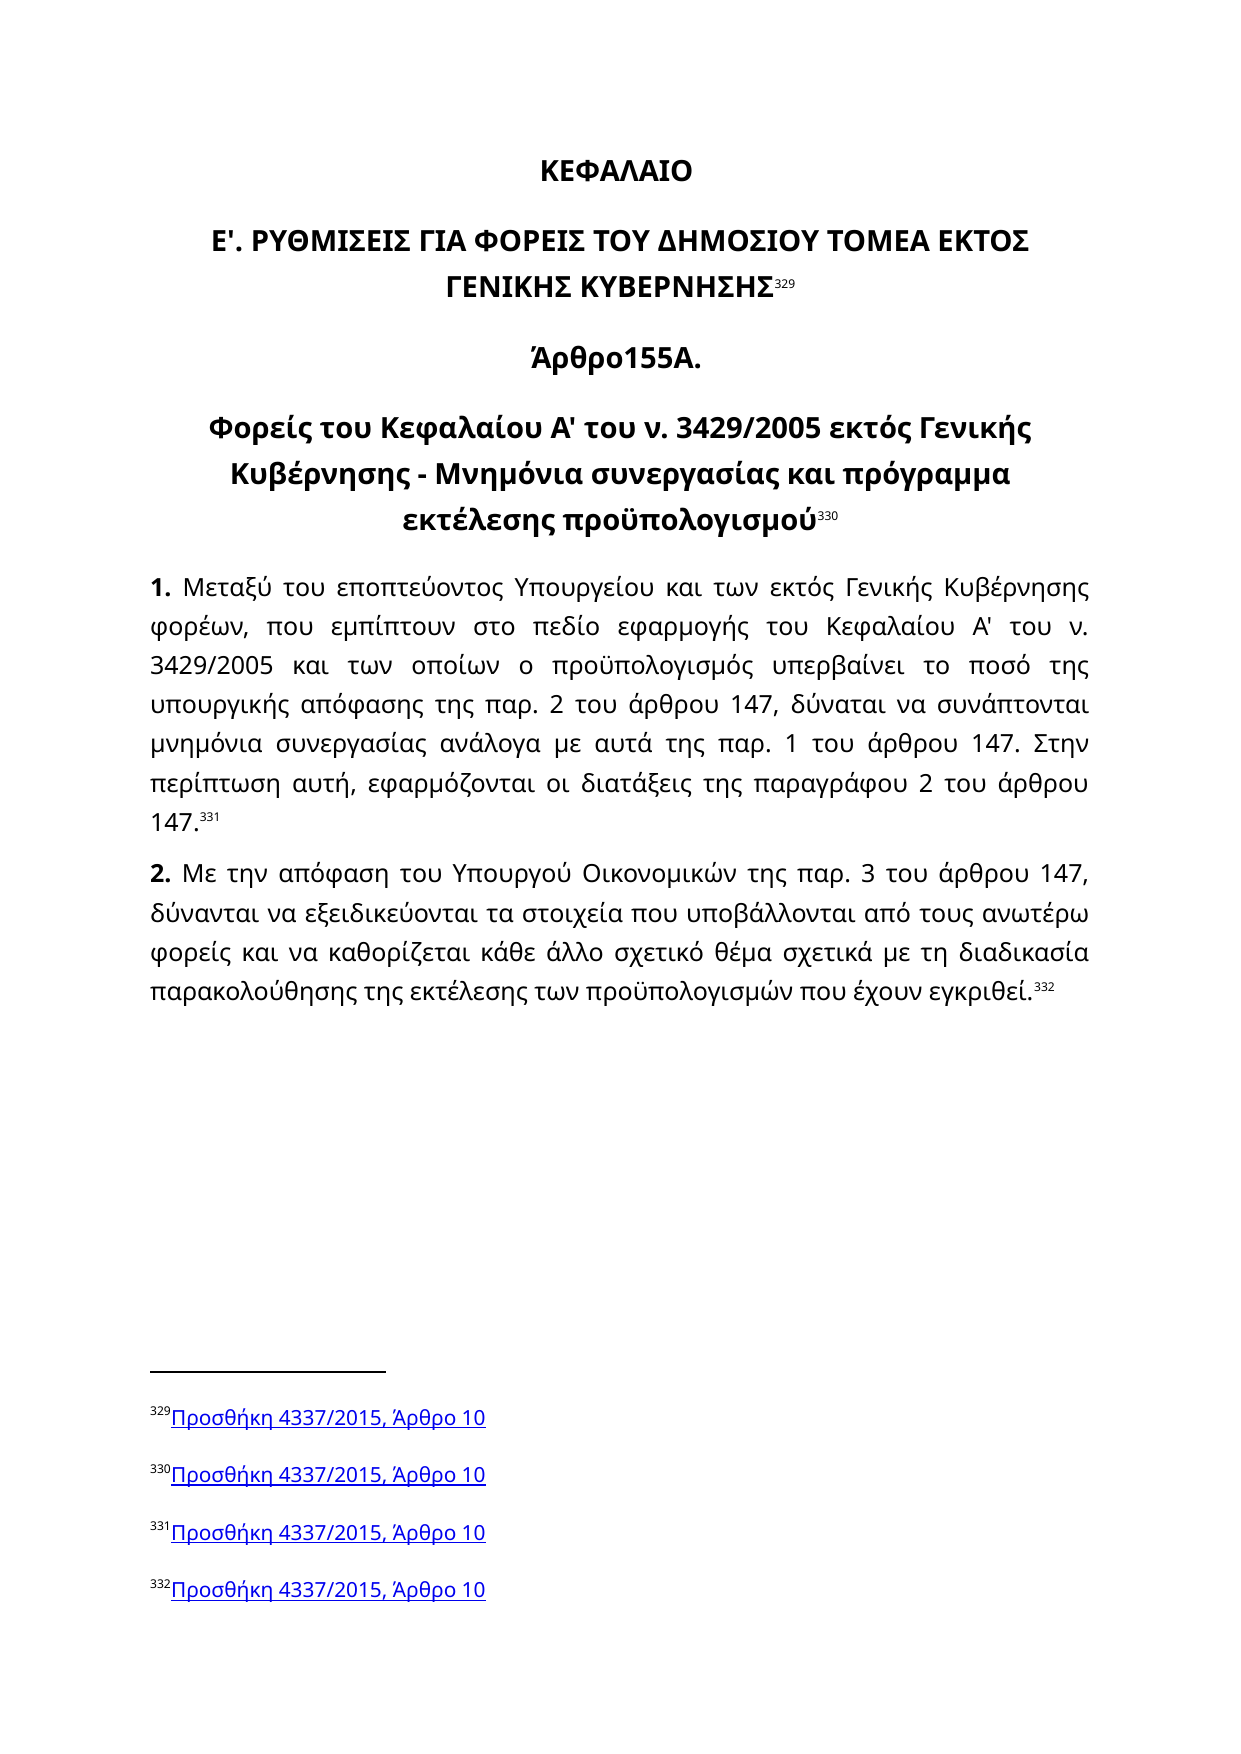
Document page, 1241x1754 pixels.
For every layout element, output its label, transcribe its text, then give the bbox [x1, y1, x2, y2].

subtitle ΚΕΦΑΛΑΙΟ [150, 150, 1090, 190]
text 2. Με την απόφαση του Υπουργού Οικονομικών της παρ. 3 του άρθρου 147, δύνανται να εξειδικεύονται τα στοιχεία που υποβάλλονται από τους ανωτέρω φορείς και να καθορίζεται κάθε άλλο σχετικό θέμα σχετικά με τη διαδικασία παρακολούθησης της εκτέλεσης των προϋπολογισμών που έχουν εγκριθεί. [150, 856, 1090, 1008]
text Προσθήκη 4337/2015, Άρθρο 10 [150, 1403, 1090, 1431]
subtitle Άρθρο155Α. [150, 337, 1090, 377]
subtitle Ε'. ΡΥΘΜΙΣΕΙΣ ΓΙΑ ΦΟΡΕΙΣ ΤΟΥ ΔΗΜΟΣΙΟΥ ΤΟΜΕΑ ΕΚΤΟΣ ΓΕΝΙΚΗΣ ΚΥΒΕΡΝΗΣΗΣ [150, 221, 1090, 306]
text Προσθήκη 4337/2015, Άρθρο 10 [150, 1460, 1090, 1489]
text 1. Μεταξύ του εποπτεύοντος Υπουργείου και των εκτός Γενικής Κυβέρνησης φορέων, που εμπίπτουν στο πεδίο εφαρμογής του Κεφαλαίου Α' του ν. 3429/2005 και των οποίων ο προϋπολογισμός υπερβαίνει το ποσό της υπουργικής απόφασης της παρ. 2 του άρθρου 147, δύναται να συνάπτονται μνημόνια συνεργασίας ανάλογα με αυτά της παρ. 1 του άρθρου 147. Στην περίπτωση αυτή, εφαρμόζονται οι διατάξεις της παραγράφου 2 του άρθρου 147. [150, 569, 1090, 838]
subtitle Φορείς του Κεφαλαίου Α' του ν. 3429/2005 εκτός Γενικής Κυβέρνησης - Μνημόνια συνεργασίας και πρόγραμμα εκτέλεσης προϋπολογισμού [150, 407, 1090, 538]
text Προσθήκη 4337/2015, Άρθρο 10 [150, 1576, 1090, 1604]
text Προσθήκη 4337/2015, Άρθρο 10 [150, 1518, 1090, 1546]
